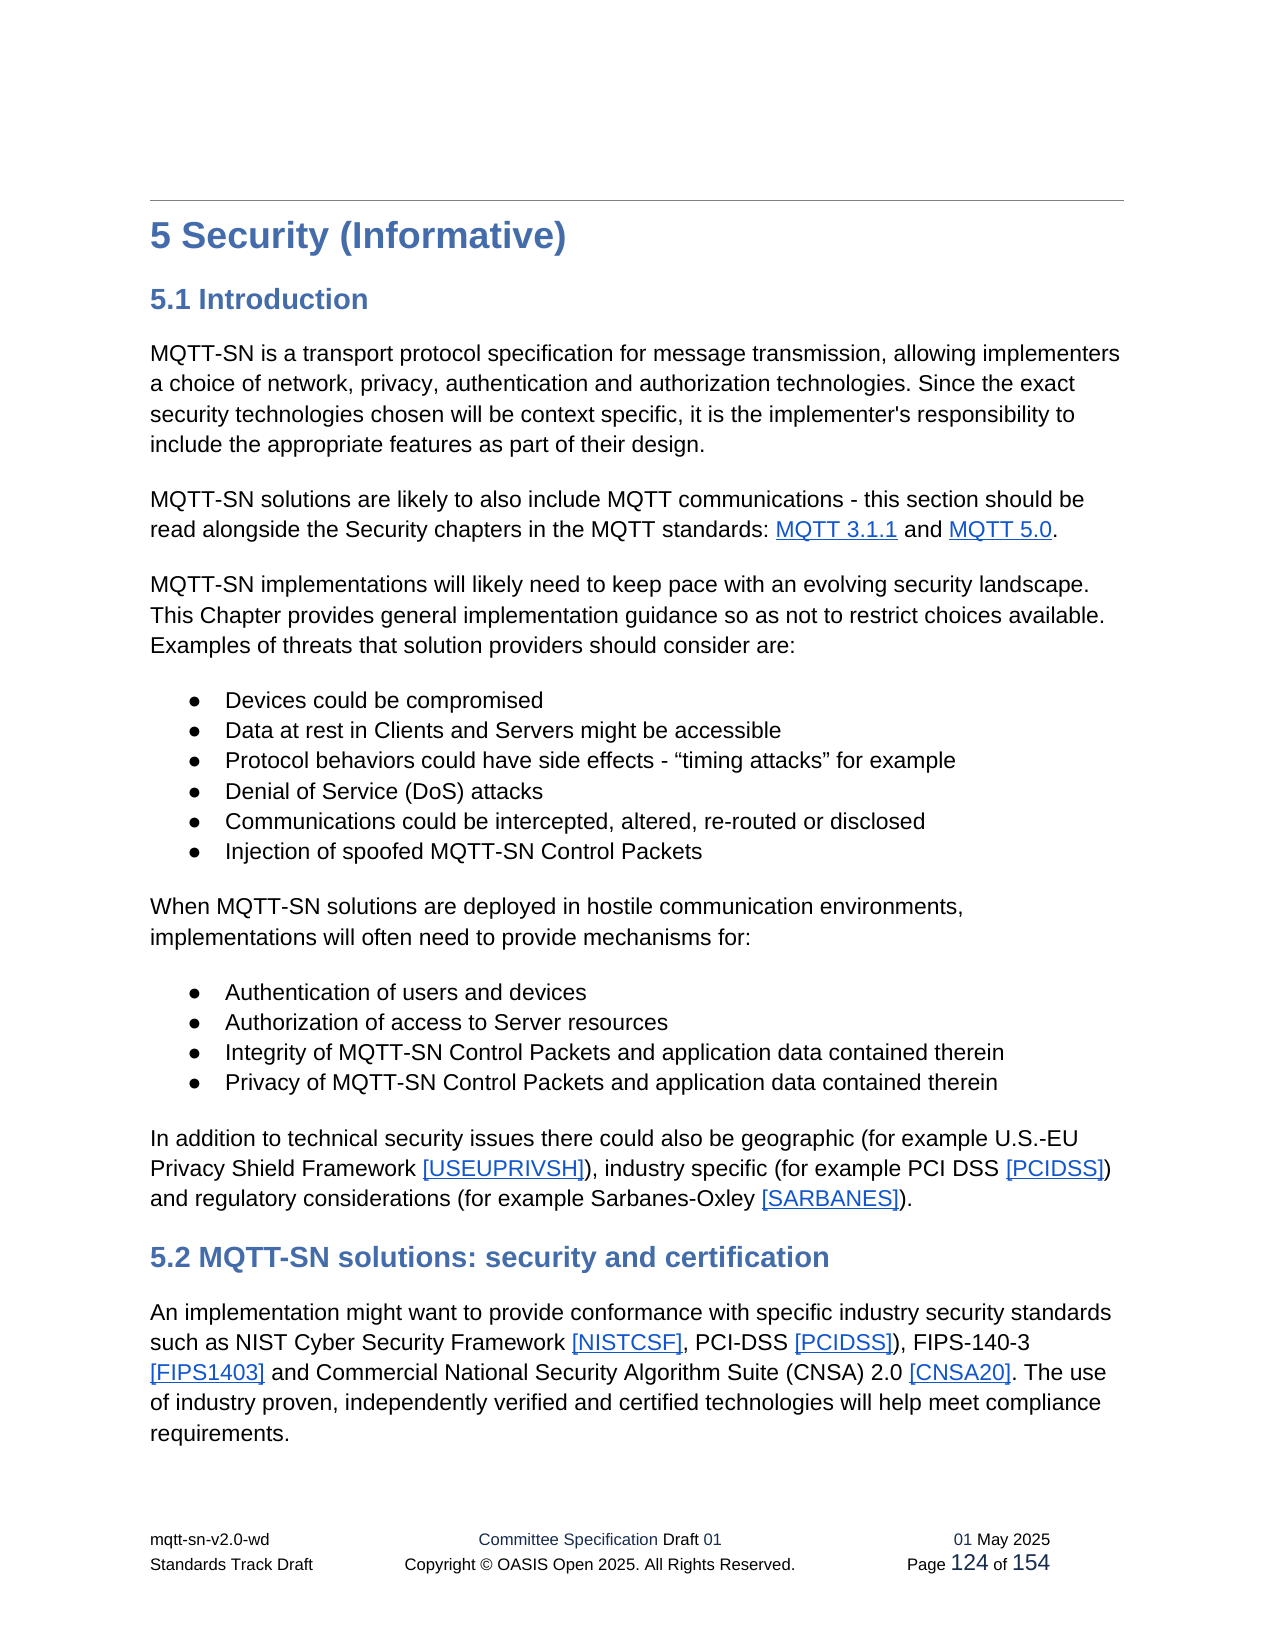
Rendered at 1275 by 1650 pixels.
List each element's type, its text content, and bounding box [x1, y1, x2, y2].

text An implementation might want to provide conformance with specific industry security standards such as NIST Cyber Security Framework [NISTCSF], PCI-DSS [PCIDSS]), FIPS-140-3 [FIPS1403] and Commercial National Security Algorithm Suite (CNSA) 2.0 [CNSA20]. The use of industry proven, independently verified and certified technologies will help meet compliance requirements. [150, 1299, 1125, 1446]
list Authorization of access to Server resources [187, 1009, 1125, 1035]
list Protocol behaviors could have side effects - “timing attacks” for example [187, 747, 1125, 774]
text When MQTT-SN solutions are deployed in hostile communication environments, implementations will often need to provide mechanisms for: [150, 893, 1125, 950]
list Devices could be compromised [187, 687, 1125, 713]
list Injection of spoofed MQTT-SN Control Packets [187, 838, 1125, 864]
list Authentication of users and devices [187, 979, 1125, 1005]
text In addition to technical security issues there could also be geographic (for example U.S.-EU Privacy Shield Framework [USEUPRIVSH]), industry specific (for example PCI DSS [PCIDSS]) and regulatory considerations (for example Sarbanes-Oxley [SARBANES]). [150, 1124, 1125, 1211]
list Denial of Service (DoS) attacks [187, 778, 1125, 804]
subtitle 5 Security (Informative) [150, 201, 1124, 257]
text MQTT-SN solutions are likely to also include MQTT communications - this section should be read alongside the Security chapters in the MQTT standards: MQTT 3.1.1 and MQTT 5.0. [150, 486, 1125, 543]
subtitle 5.2 MQTT-SN solutions: security and certification [150, 1240, 1124, 1274]
subtitle 5.1 Introduction [150, 282, 1124, 315]
text MQTT-SN is a transport protocol specification for message transmission, allowing implementers a choice of network, privacy, authentication and authorization technologies. Since the exact security technologies chosen will be context specific, it is the implementer's responsibility to include the appropriate features as part of their design. [150, 340, 1125, 457]
text MQTT-SN implementations will likely need to keep pace with an evolving security landscape. This Chapter provides general implementation guidance so as not to restrict choices available. Examples of threats that solution providers should consider are: [150, 571, 1125, 658]
list Integrity of MQTT-SN Control Packets and application data contained therein [187, 1039, 1125, 1066]
list Privacy of MQTT-SN Control Packets and application data contained therein [187, 1069, 1125, 1096]
list Communications could be intercepted, altered, re-routed or disclosed [187, 808, 1125, 834]
list Data at rest in Clients and Servers might be accessible [187, 717, 1125, 744]
